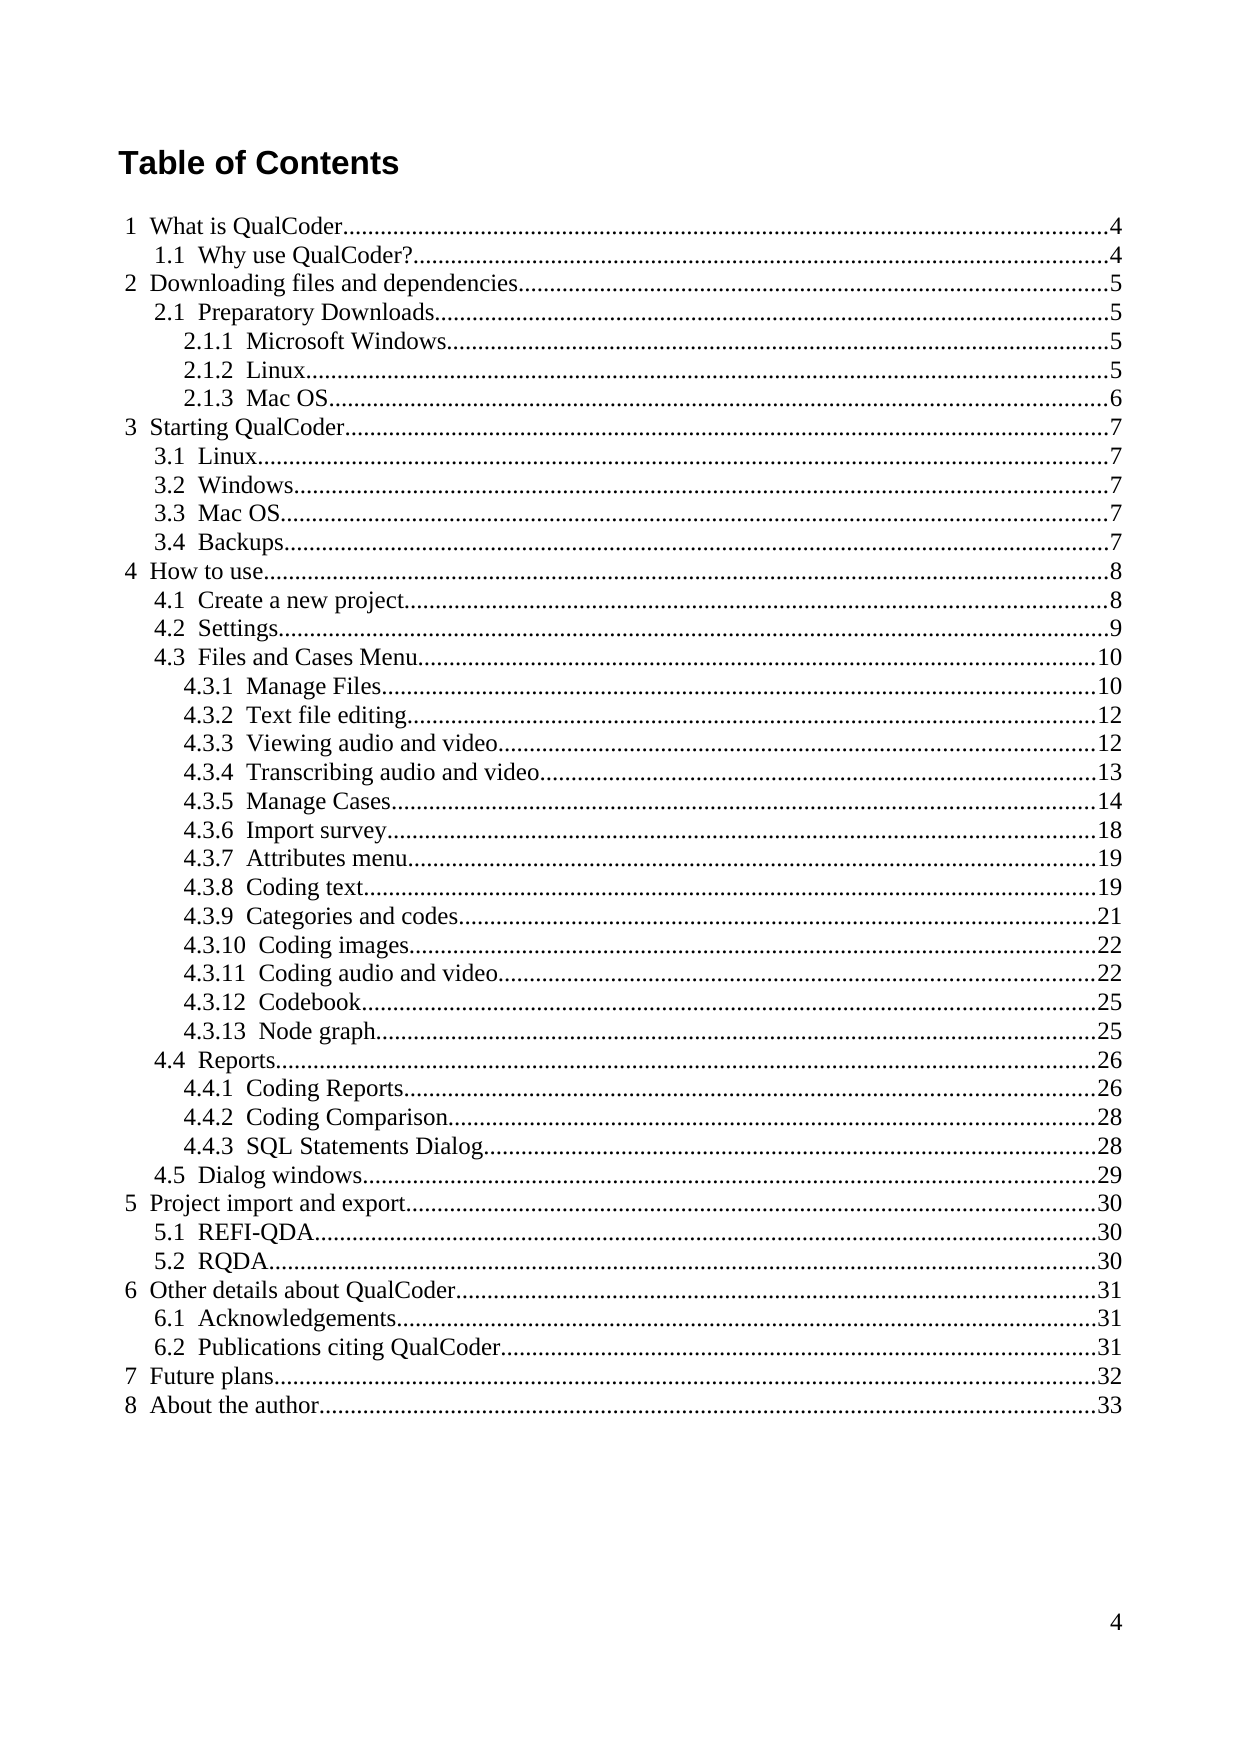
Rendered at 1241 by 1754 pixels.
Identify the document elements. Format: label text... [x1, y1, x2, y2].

text 4.3.4 Transcribing audio and video 13 [177, 757, 1122, 786]
text 2.1 Preparatory Downloads 5 [148, 297, 1122, 326]
text 4.4.1 Coding Reports 26 [177, 1073, 1122, 1102]
text 4.2 Settings 9 [148, 613, 1122, 642]
text 5 Project import and export 30 [118, 1188, 1122, 1217]
text 4.3.11 Coding audio and video 22 [177, 958, 1122, 987]
text 3.1 Linux 7 [148, 441, 1122, 470]
text 4.3.10 Coding images 22 [177, 930, 1122, 958]
text 3 Starting QualCoder 7 [118, 412, 1122, 441]
text 3.3 Mac OS 7 [148, 498, 1122, 527]
text 4.5 Dialog windows 29 [148, 1160, 1122, 1188]
text 4.3.5 Manage Cases 14 [177, 786, 1122, 815]
text 5.1 REFI-QDA 30 [148, 1217, 1122, 1246]
text 6 Other details about QualCoder 31 [118, 1275, 1122, 1303]
text 4.3.2 Text file editing 12 [177, 700, 1122, 728]
text 6.1 Acknowledgements 31 [148, 1303, 1122, 1332]
text 3.4 Backups 7 [148, 527, 1122, 556]
text 3.2 Windows 7 [148, 470, 1122, 498]
text 4.3.3 Viewing audio and video 12 [177, 728, 1122, 757]
text 4.3.9 Categories and codes 21 [177, 901, 1122, 930]
text 4.4.2 Coding Comparison 28 [177, 1102, 1122, 1131]
text 4.3.13 Node graph 25 [177, 1016, 1122, 1045]
text 4.3.12 Codebook 25 [177, 987, 1122, 1016]
text 2.1.2 Linux 5 [177, 355, 1122, 383]
text 4.3.7 Attributes menu 19 [177, 843, 1122, 872]
text 2.1.3 Mac OS 6 [177, 383, 1122, 412]
subtitle Table of Contents [118, 143, 1122, 182]
text 6.2 Publications citing QualCoder 31 [148, 1332, 1122, 1361]
text 2 Downloading files and dependencies 5 [118, 268, 1122, 297]
text 1 What is QualCoder 4 [118, 211, 1122, 240]
text 8 About the author 33 [118, 1390, 1122, 1418]
text 4.3.6 Import survey 18 [177, 815, 1122, 843]
text 2.1.1 Microsoft Windows 5 [177, 326, 1122, 355]
text 4.3.1 Manage Files 10 [177, 671, 1122, 700]
text 7 Future plans 32 [118, 1361, 1122, 1390]
text 4 How to use 8 [118, 556, 1122, 585]
text 4.1 Create a new project 8 [148, 585, 1122, 613]
text 4.4 Reports 26 [148, 1045, 1122, 1073]
text 4.3 Files and Cases Menu 10 [148, 642, 1122, 671]
text 1.1 Why use QualCoder? 4 [148, 240, 1122, 268]
text 4.4.3 SQL Statements Dialog 28 [177, 1131, 1122, 1160]
text 4.3.8 Coding text 19 [177, 872, 1122, 901]
text 5.2 RQDA 30 [148, 1246, 1122, 1275]
